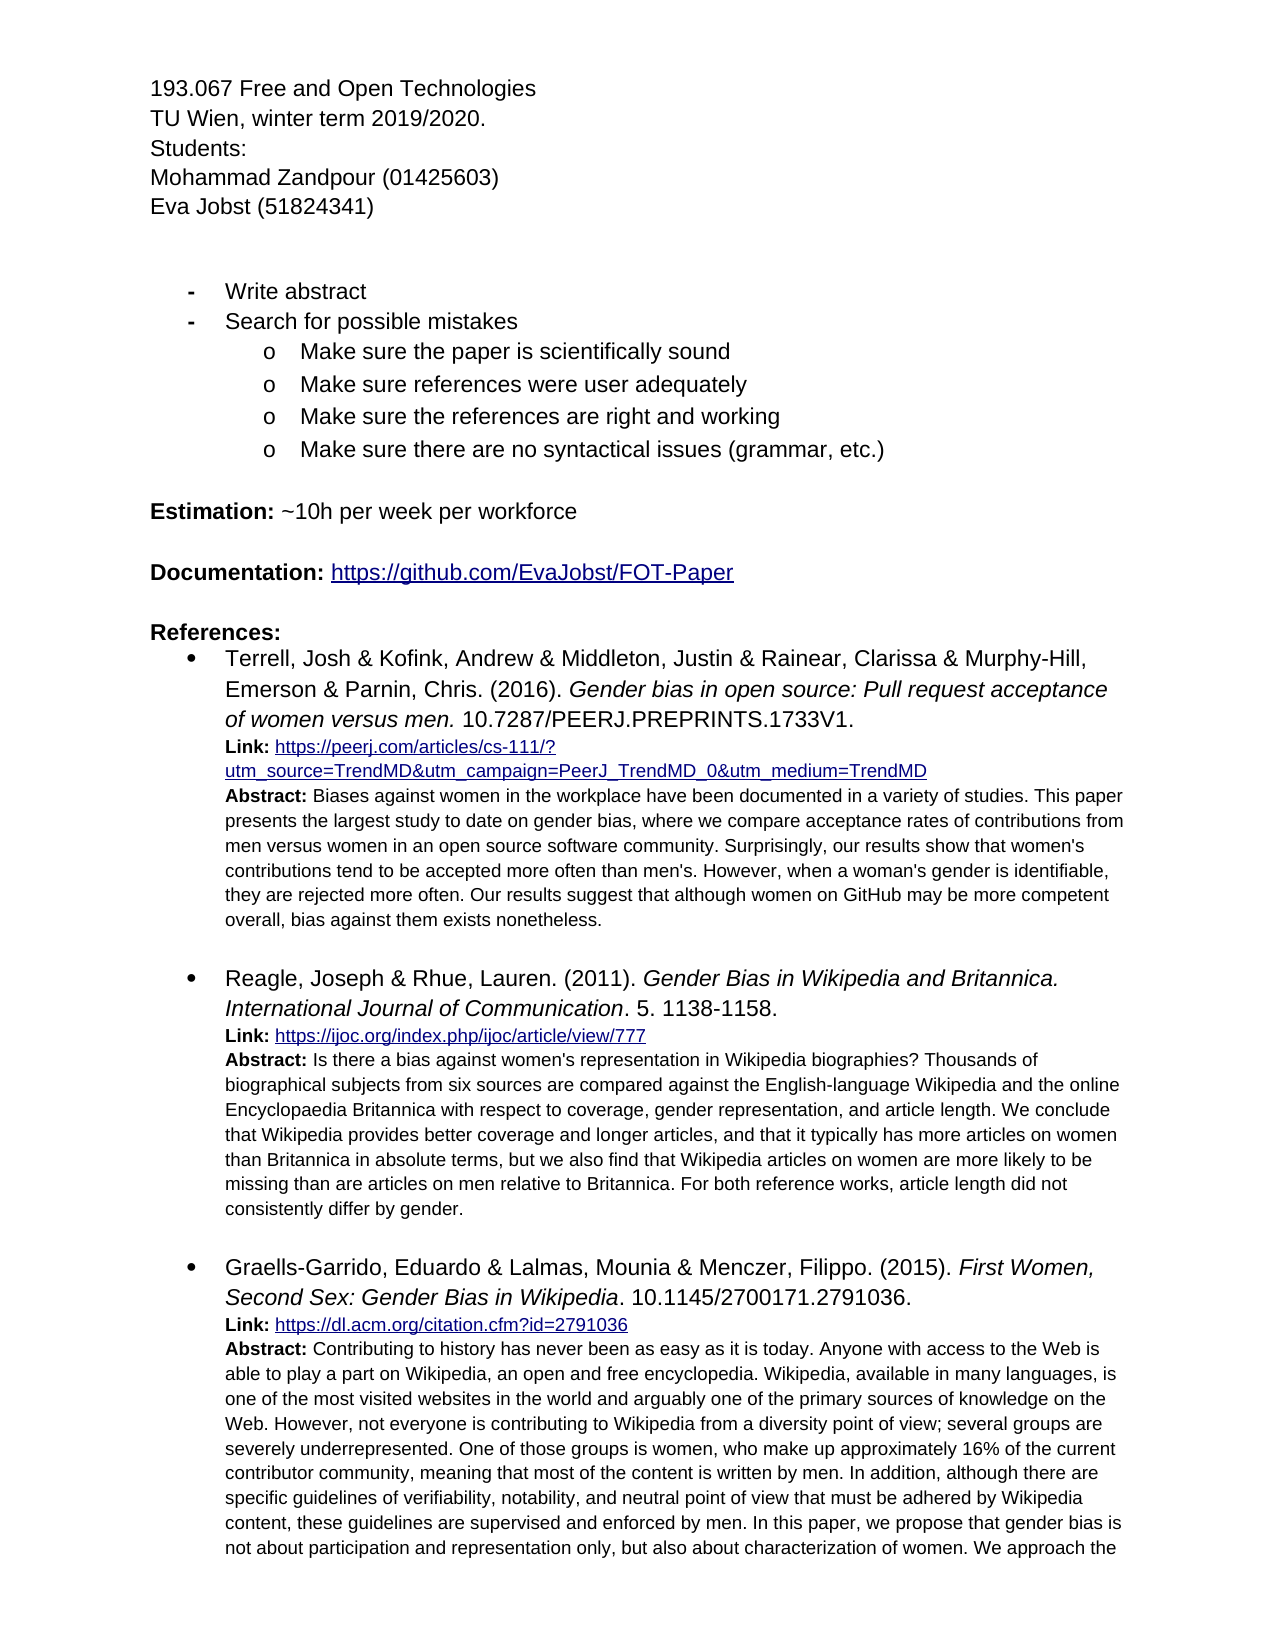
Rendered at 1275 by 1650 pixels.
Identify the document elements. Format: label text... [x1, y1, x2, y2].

list Make sure there are no syntactical issues (grammar, etc.) [262, 436, 1125, 464]
list Abstract: Biases against women in the workplace have been documented in a variety of studies. This paper presents the largest study to date on gender bias, where we compare acceptance rates of contributions from men versus women in an open source software community. Surprisingly, our results show that women's contributions tend to be accepted more often than men's. However, when a woman's gender is identifiable, they are rejected more often. Our results suggest that although women on GitHub may be more competent overall, bias against them exists nonetheless. [225, 785, 1125, 961]
list Make sure references were user adequately [262, 371, 1125, 399]
list Search for possible mistakes [187, 308, 1125, 334]
list Make sure the references are right and working [262, 403, 1125, 431]
list Write abstract [187, 278, 1125, 304]
list Graells-Garrido, Eduardo & Lalmas, Mounia & Menczer, Filippo. (2015). First Women, Second Sex: Gender Bias in Wikipedia. 10.1145/2700171.2791036. Link: https://dl.acm.org/citation.cfm?id=2791036 Abstract: Contributing to history has never been as easy as it is today. Anyone with access to the Web is able to play a part on Wikipedia, an open and free encyclopedia. Wikipedia, available in many languages, is one of the most visited websites in the world and arguably one of the primary sources of knowledge on the Web. However, not everyone is contributing to Wikipedia from a diversity point of view; several groups are severely underrepresented. One of those groups is women, who make up approximately 16% of the current contributor community, meaning that most of the content is written by men. In addition, although there are specific guidelines of verifiability, notability, and neutral point of view that must be adhered by Wikipedia content, these guidelines are supervised and enforced by men. In this paper, we propose that gender bias is not about participation and representation only, but also about characterization of women. We approach the [187, 1253, 1125, 1558]
list Make sure the paper is scientifically sound [262, 338, 1125, 366]
text Estimation: ~10h per week per workforce [150, 498, 1125, 524]
list Reagle, Joseph & Rhue, Lauren. (2011). Gender Bias in Wikipedia and Britannica. International Journal of Communication. 5. 1138-1158. Link: https://ijoc.org/index.php/ijoc/article/view/777 Abstract: Is there a bias against women's representation in Wikipedia biographies? Thousands of biographical subjects from six sources are compared against the English-language Wikipedia and the online Encyclopaedia Britannica with respect to coverage, gender representation, and article length. We conclude that Wikipedia provides better coverage and longer articles, and that it typically has more articles on women than Britannica in absolute terms, but we also find that Wikipedia articles on women are more likely to be missing than are articles on men relative to Britannica. For both reference works, article length did not consistently differ by gender. [187, 964, 1125, 1250]
text References: [150, 619, 1125, 645]
text Documentation: https://github.com/EvaJobst/FOT-Paper [150, 559, 1125, 585]
list Terrell, Josh & Kofink, Andrew & Middleton, Justin & Rainear, Clarissa & Murphy-Hill, Emerson & Parnin, Chris. (2016). Gender bias in open source: Pull request acceptance of women versus men. 10.7287/PEERJ.PREPRINTS.1733V1. Link: https://peerj.com/articles/cs-111/?utm_source=TrendMD&utm_campaign=PeerJ_TrendMD_0&utm_medium=TrendMD [187, 645, 1125, 782]
